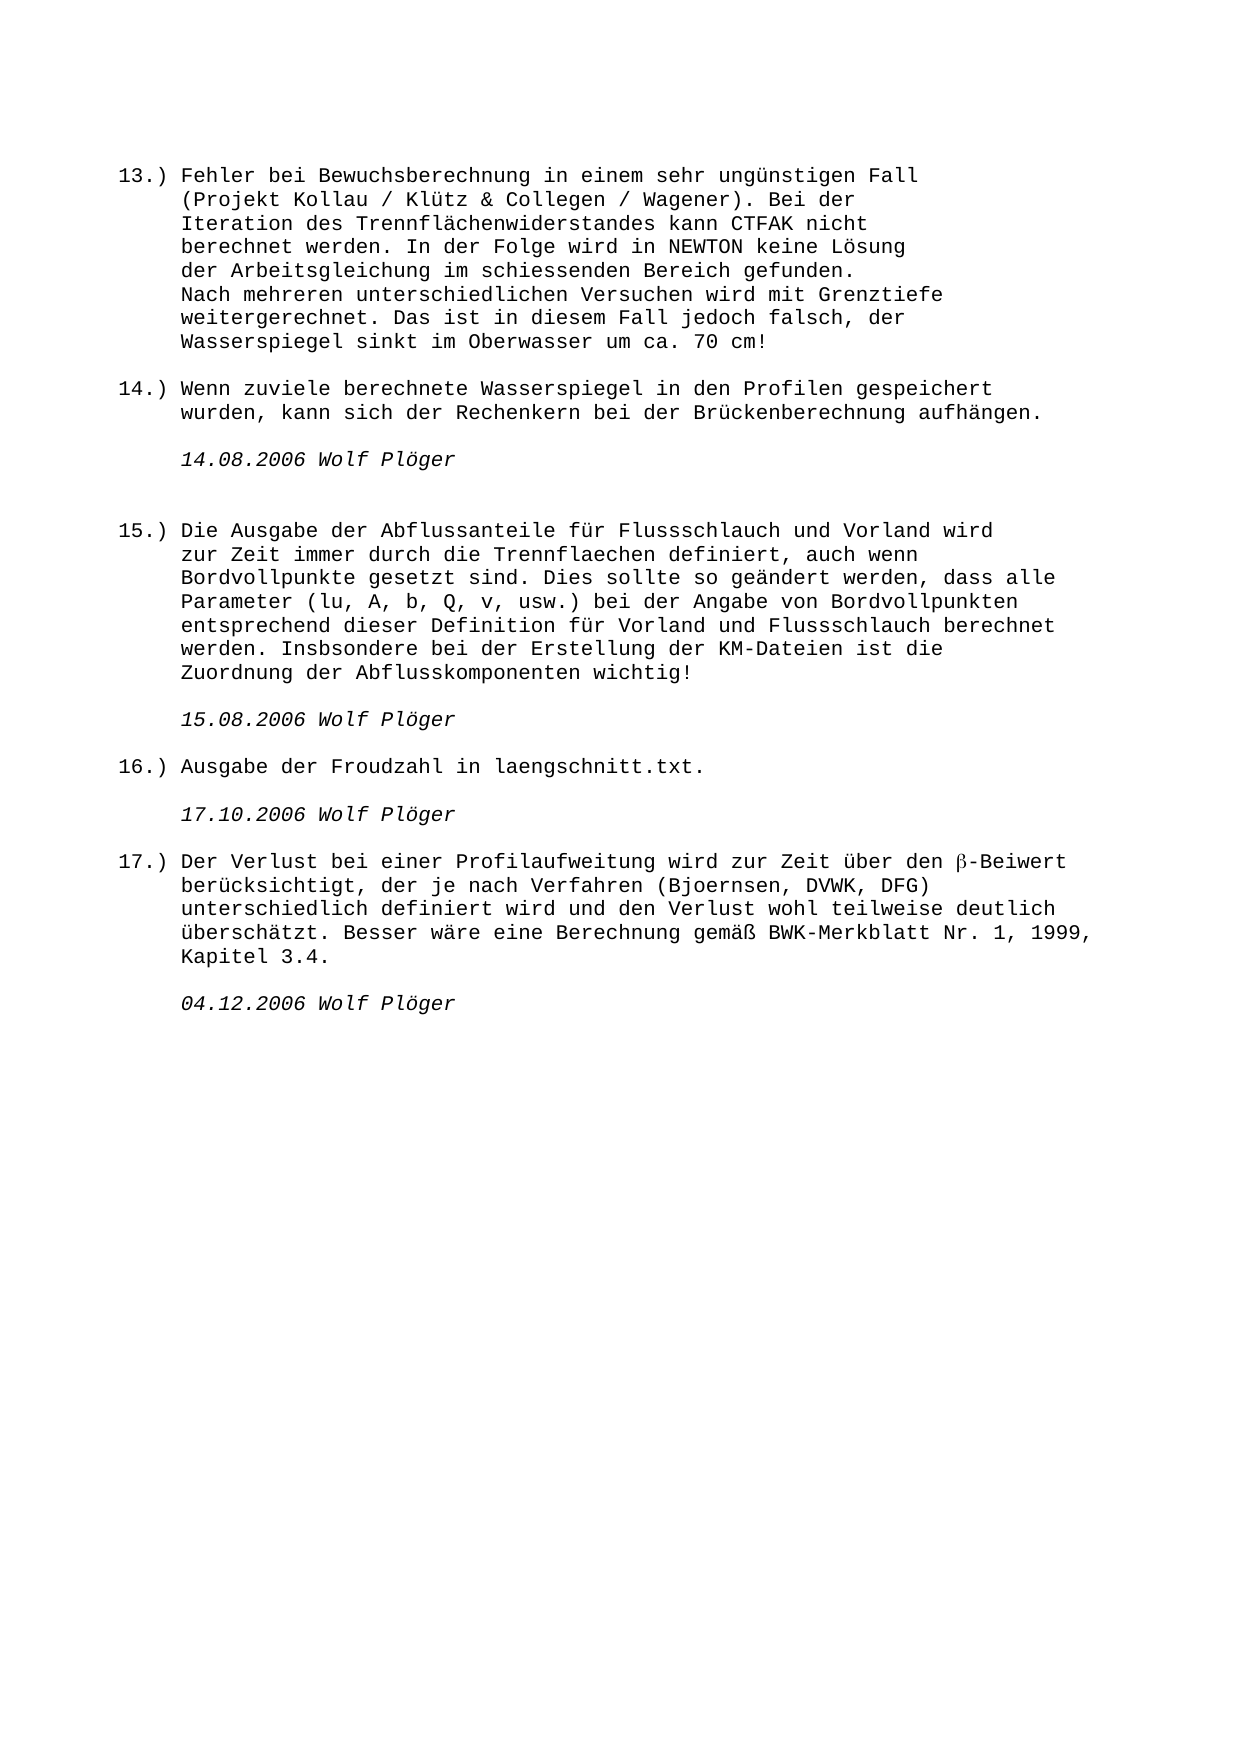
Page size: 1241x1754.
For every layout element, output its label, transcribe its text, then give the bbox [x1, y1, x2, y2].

text berücksichtigt, der je nach Verfahren (Bjoernsen, DVWK, DFG) [118, 875, 1122, 898]
text Zuordnung der Abflusskomponenten wichtig! [118, 662, 1122, 686]
text zur Zeit immer durch die Trennflaechen definiert, auch wenn [118, 544, 1122, 567]
text 17.10.2006 Wolf Plöger [118, 804, 1122, 827]
text 15.) Die Ausgabe der Abflussanteile für Flussschlauch und Vorland wird [118, 520, 1122, 544]
text wurden, kann sich der Rechenkern bei der Brückenberechnung aufhängen. [118, 402, 1122, 426]
text entsprechend dieser Definition für Vorland und Flussschlauch berechnet [118, 615, 1122, 638]
text Nach mehreren unterschiedlichen Versuchen wird mit Grenztiefe [118, 284, 1122, 307]
text Parameter (lu, A, b, Q, v, usw.) bei der Angabe von Bordvollpunkten [118, 591, 1122, 615]
text berechnet werden. In der Folge wird in NEWTON keine Lösung [118, 236, 1122, 260]
text 17.) Der Verlust bei einer Profilaufweitung wird zur Zeit über den b-Beiwert [118, 851, 1122, 875]
text überschätzt. Besser wäre eine Berechnung gemäß BWK-Merkblatt Nr. 1, 1999, [118, 922, 1122, 946]
text Kapitel 3.4. [118, 946, 1122, 969]
text 14.08.2006 Wolf Plöger [118, 449, 1122, 473]
text der Arbeitsgleichung im schiessenden Bereich gefunden. [118, 260, 1122, 284]
text 15.08.2006 Wolf Plöger [118, 709, 1122, 733]
text 13.) Fehler bei Bewuchsberechnung in einem sehr ungünstigen Fall [118, 165, 1122, 189]
text werden. Insbsondere bei der Erstellung der KM-Dateien ist die [118, 638, 1122, 662]
text Wasserspiegel sinkt im Oberwasser um ca. 70 cm! [118, 331, 1122, 354]
text 16.) Ausgabe der Froudzahl in laengschnitt.txt. [118, 757, 1122, 780]
text (Projekt Kollau / Klütz & Collegen / Wagener). Bei der [118, 189, 1122, 213]
text 14.) Wenn zuviele berechnete Wasserspiegel in den Profilen gespeichert [118, 378, 1122, 402]
text unterschiedlich definiert wird und den Verlust wohl teilweise deutlich [118, 898, 1122, 922]
text Bordvollpunkte gesetzt sind. Dies sollte so geändert werden, dass alle [118, 567, 1122, 591]
text 04.12.2006 Wolf Plöger [118, 993, 1122, 1017]
text Iteration des Trennflächenwiderstandes kann CTFAK nicht [118, 213, 1122, 236]
text weitergerechnet. Das ist in diesem Fall jedoch falsch, der [118, 307, 1122, 331]
